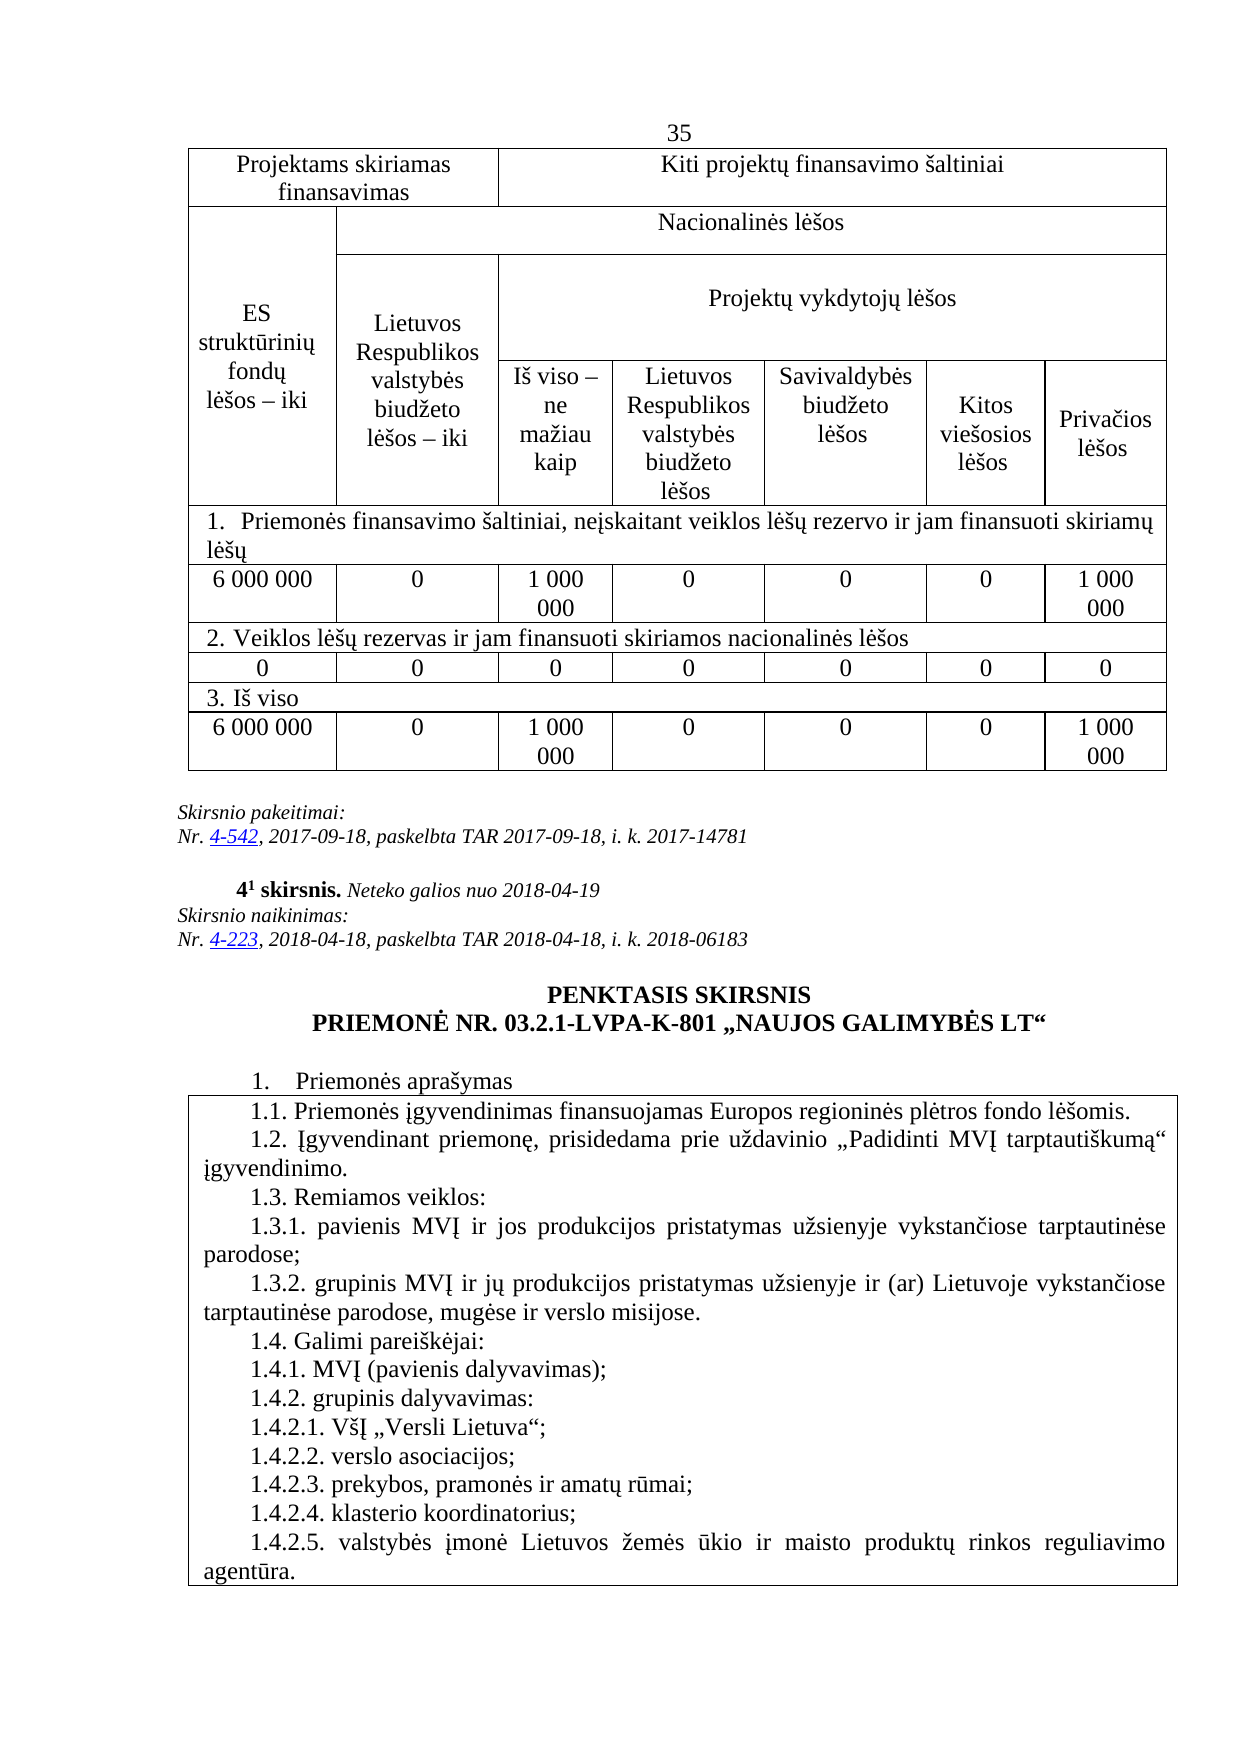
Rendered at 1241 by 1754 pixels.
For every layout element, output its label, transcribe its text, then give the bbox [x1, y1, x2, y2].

table_header 1.1. Priemonės įgyvendinimas finansuojamas Europos regioninės plėtros fondo lėšomis. [189, 1096, 1177, 1124]
table_cell 1 000 000 [1046, 565, 1166, 622]
table_cell Savivaldybės biudžeto lėšos [765, 361, 926, 505]
table_cell 1. Priemonės finansavimo šaltiniai, neįskaitant veiklos lėšų rezervo ir jam finansuoti skiriamų lėšų [189, 506, 1166, 563]
table_cell 1.4. Galimi pareiškėjai: 1.4.1. MVĮ (pavienis dalyvavimas); 1.4.2. grupinis dalyvavimas: 1.4.2.1. VšĮ „Versli Lietuva“; 1.4.2.2. verslo asociacijos; 1.4.2.3. prekybos, pramonės ir amatų rūmai; 1.4.2.4. klasterio koordinatorius; 1.4.2.5. valstybės įmonė Lietuvos žemės ūkio ir maisto produktų rinkos reguliavimo agentūra. [189, 1326, 1177, 1584]
table_cell 0 [765, 713, 926, 770]
table_cell Kitos viešosios lėšos [927, 361, 1044, 505]
table_cell 1.2. Įgyvendinant priemonę, prisidedama prie uždavinio „Padidinti MVĮ tarptautiškumą“ įgyvendinimo. [189, 1125, 1177, 1182]
table_cell 0 [499, 653, 612, 682]
table_cell 1.3. Remiamos veiklos: 1.3.1. pavienis MVĮ ir jos produkcijos pristatymas užsienyje vykstančiose tarptautinėse parodose; 1.3.2. grupinis MVĮ ir jų produkcijos pristatymas užsienyje ir (ar) Lietuvoje vykstančiose tarptautinėse parodose, mugėse ir verslo misijose. [189, 1182, 1177, 1326]
table_cell 1 000 000 [499, 565, 612, 622]
table_cell 0 [765, 653, 926, 682]
table_cell 0 [613, 713, 764, 770]
text Nr. 4-223, 2018-04-18, paskelbta TAR 2018-04-18, i. k. 2018-06183 [177, 927, 1181, 951]
table_header Kiti projektų finansavimo šaltiniai [499, 149, 1166, 206]
table_cell Lietuvos Respublikos valstybės biudžeto lėšos [613, 361, 764, 505]
table_cell Iš viso – ne mažiau kaip [499, 361, 612, 505]
table_cell Lietuvos Respublikos valstybės biudžeto lėšos – iki [337, 255, 498, 505]
table_cell 0 [927, 565, 1044, 622]
table_cell 3. Iš viso [189, 683, 1166, 711]
text PENKTASIS SKIRSNIS [177, 980, 1181, 1008]
table_cell 0 [1046, 653, 1166, 682]
text Skirsnio pakeitimai: [177, 800, 1181, 824]
text PRIEMONĖ NR. 03.2.1-LVPA-K-801 „NAUJOS GALIMYBĖS LT“ [177, 1008, 1181, 1037]
table_cell 0 [613, 653, 764, 682]
table_cell 6 000 000 [189, 565, 336, 622]
table_cell Nacionalinės lėšos [337, 207, 1166, 253]
table_cell 0 [765, 565, 926, 622]
text Skirsnio naikinimas: [177, 903, 1181, 927]
table_cell 0 [927, 713, 1044, 770]
table_cell 0 [337, 653, 498, 682]
text Nr. 4-542, 2017-09-18, paskelbta TAR 2017-09-18, i. k. 2017-14781 [177, 824, 1181, 848]
table_cell 2. Veiklos lėšų rezervas ir jam finansuoti skiriamos nacionalinės lėšos [189, 623, 1166, 652]
table_cell Projektų vykdytojų lėšos [499, 255, 1166, 360]
text 1. Priemonės aprašymas [251, 1066, 1181, 1095]
table_cell 0 [337, 565, 498, 622]
text 41 skirsnis. Neteko galios nuo 2018-04-19 [177, 877, 1181, 903]
table_cell 1 000 000 [1046, 713, 1166, 770]
table_cell 0 [189, 653, 336, 682]
table_cell Privačios lėšos [1046, 361, 1166, 505]
table_cell 6 000 000 [189, 713, 336, 770]
table_cell ES struktūrinių fondų lėšos – iki [189, 207, 336, 505]
table_cell 0 [613, 565, 764, 622]
table_cell 0 [337, 713, 498, 770]
table_cell 1 000 000 [499, 713, 612, 770]
table_cell 0 [927, 653, 1044, 682]
table_header Projektams skiriamas finansavimas [189, 149, 498, 206]
